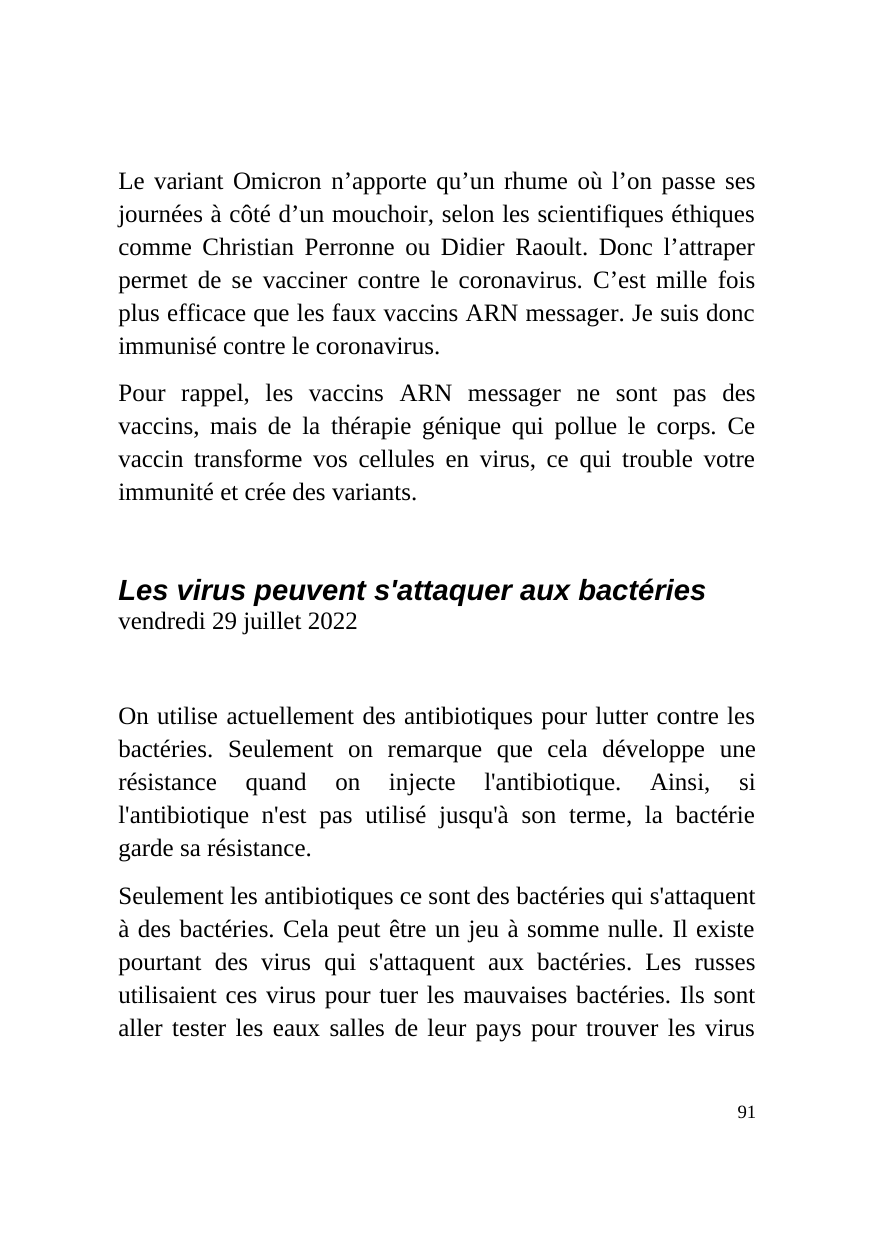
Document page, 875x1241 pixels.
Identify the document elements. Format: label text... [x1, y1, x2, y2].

text vendredi 29 juillet 2022 [118, 606, 756, 635]
text Seulement les antibiotiques ce sont des bactéries qui s'attaquent à des bactéries. Cela peut être un jeu à somme nulle. Il existe pourtant des virus qui s'attaquent aux bactéries. Les russes utilisaient ces virus pour tuer les mauvaises bactéries. Ils sont aller tester les eaux salles de leur pays pour trouver les virus [118, 881, 756, 1042]
text Pour rappel, les vaccins ARN messager ne sont pas des vaccins, mais de la thérapie génique qui pollue le corps. Ce vaccin transforme vos cellules en virus, ce qui trouble votre immunité et crée des variants. [118, 378, 756, 506]
text Le variant Omicron n’apporte qu’un rhume où l’on passe ses journées à côté d’un mouchoir, selon les scientifiques éthiques comme Christian Perronne ou Didier Raoult. Donc l’attraper permet de se vacciner contre le coronavirus. C’est mille fois plus efficace que les faux vaccins ARN messager. Je suis donc immunisé contre le coronavirus. [118, 166, 756, 359]
subtitle Les virus peuvent s'attaquer aux bactéries [118, 573, 756, 606]
text On utilise actuellement des antibiotiques pour lutter contre les bactéries. Seulement on remarque que cela développe une résistance quand on injecte l'antibiotique. Ainsi, si l'antibiotique n'est pas utilisé jusqu'à son terme, la bactérie garde sa résistance. [118, 701, 756, 862]
